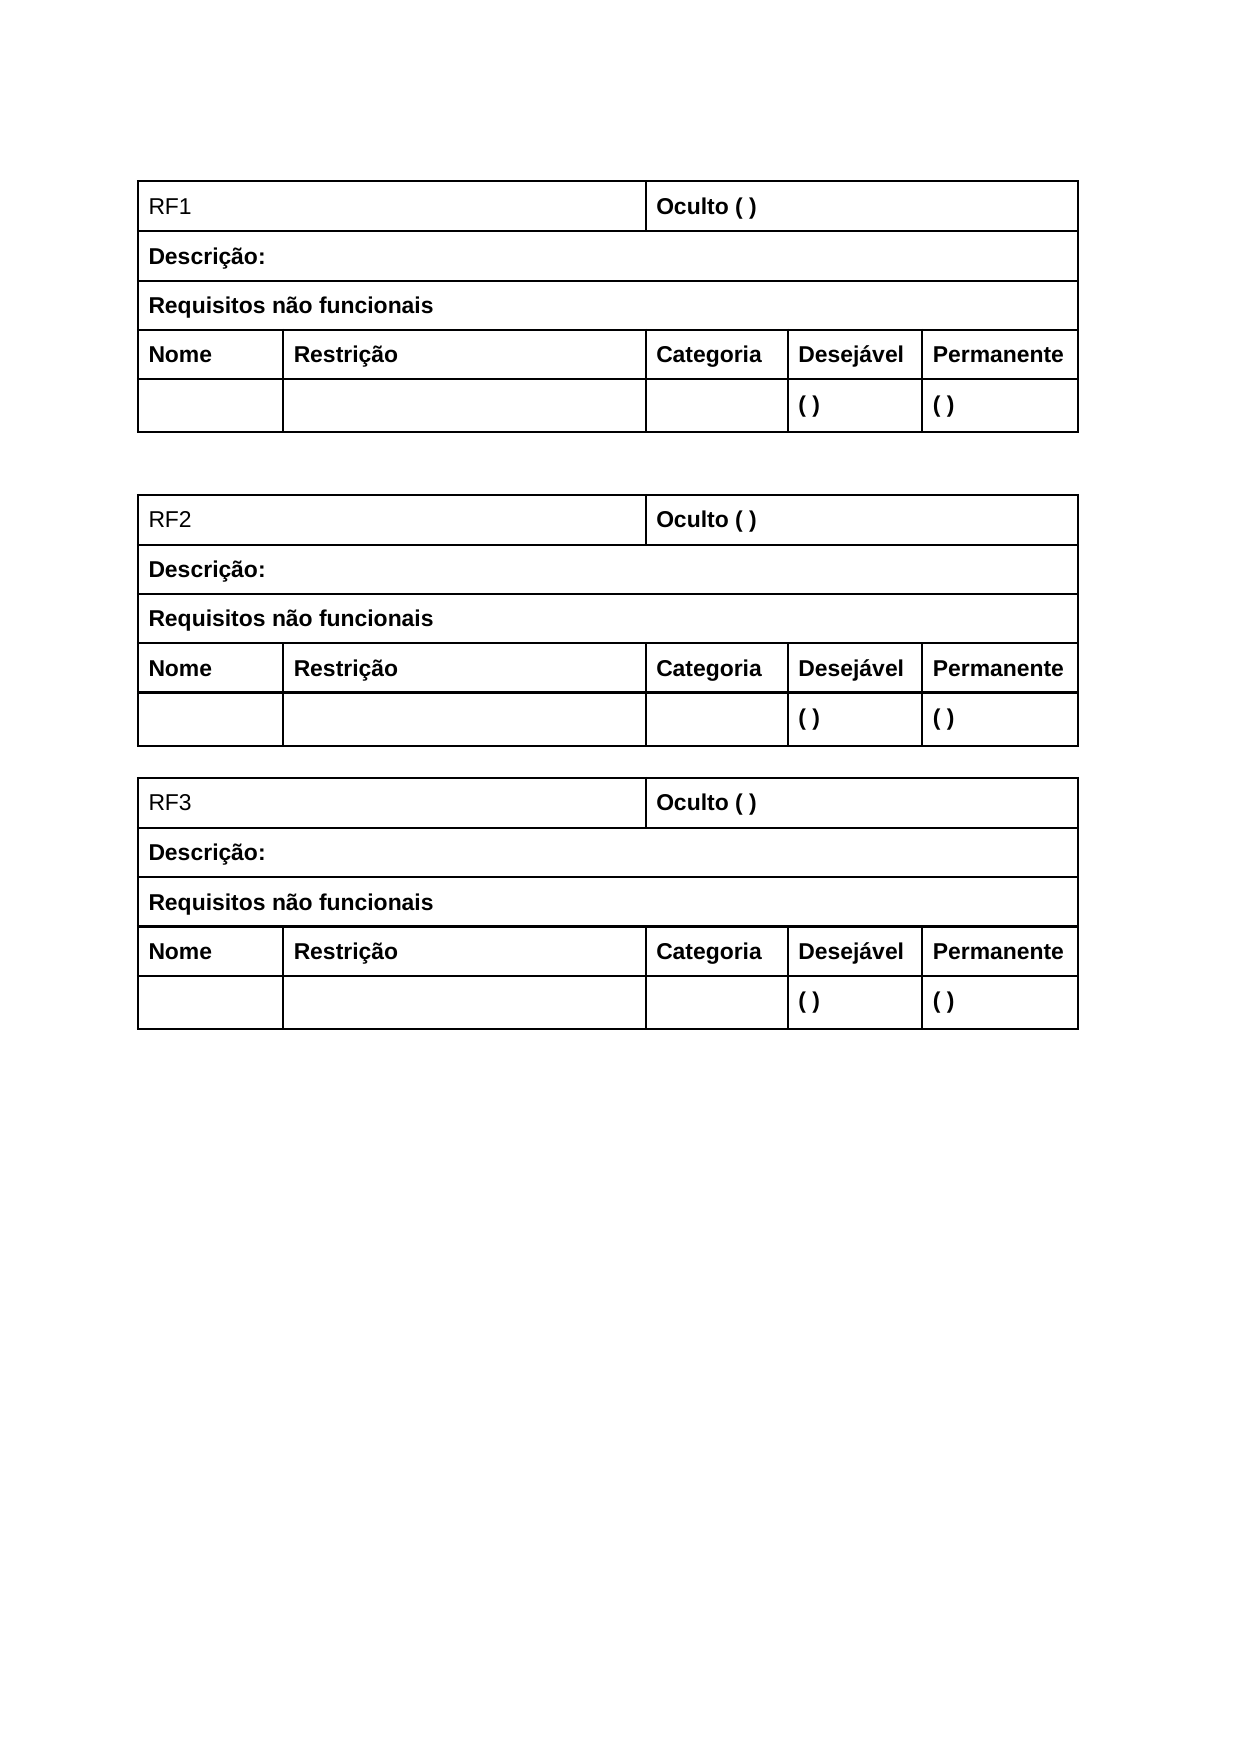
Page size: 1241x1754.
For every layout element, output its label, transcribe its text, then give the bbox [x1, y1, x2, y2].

table_cell Desejável [789, 928, 921, 975]
table_cell [647, 977, 787, 1028]
table_cell Nome [139, 644, 282, 691]
table_cell [284, 694, 645, 744]
table_header RF1 [139, 182, 645, 230]
table_cell Permanente [923, 928, 1077, 975]
table_cell Desejável [789, 644, 921, 691]
table_cell ( ) [923, 380, 1077, 431]
table_cell ( ) [789, 694, 921, 744]
table_cell ( ) [923, 977, 1077, 1028]
table_cell Descrição: [139, 546, 1077, 593]
table_header Oculto ( ) [647, 779, 1077, 827]
table_header Oculto ( ) [647, 496, 1077, 544]
table_cell ( ) [789, 380, 921, 431]
table_cell [139, 694, 282, 744]
table_cell Categoria [647, 928, 787, 975]
table_cell Restrição [284, 928, 645, 975]
table_cell Permanente [923, 644, 1077, 691]
table_cell Permanente [923, 331, 1077, 378]
table_cell Nome [139, 928, 282, 975]
table_cell Nome [139, 331, 282, 378]
table_cell [139, 977, 282, 1028]
table_cell Desejável [789, 331, 921, 378]
table_cell [647, 694, 787, 744]
table_cell [139, 380, 282, 431]
table_cell ( ) [923, 694, 1077, 744]
table_cell Requisitos não funcionais [139, 282, 1077, 329]
table_cell Descrição: [139, 232, 1077, 279]
table_cell [284, 977, 645, 1028]
table_header RF2 [139, 496, 645, 544]
table_cell [647, 380, 787, 431]
table_cell Requisitos não funcionais [139, 878, 1077, 925]
table_cell Descrição: [139, 829, 1077, 876]
table_cell Categoria [647, 644, 787, 691]
table_header Oculto ( ) [647, 182, 1077, 230]
table_cell ( ) [789, 977, 921, 1028]
table_cell Restrição [284, 644, 645, 691]
table_cell [284, 380, 645, 431]
table_header RF3 [139, 779, 645, 827]
table_cell Requisitos não funcionais [139, 595, 1077, 642]
table_cell Categoria [647, 331, 787, 378]
table_cell Restrição [284, 331, 645, 378]
